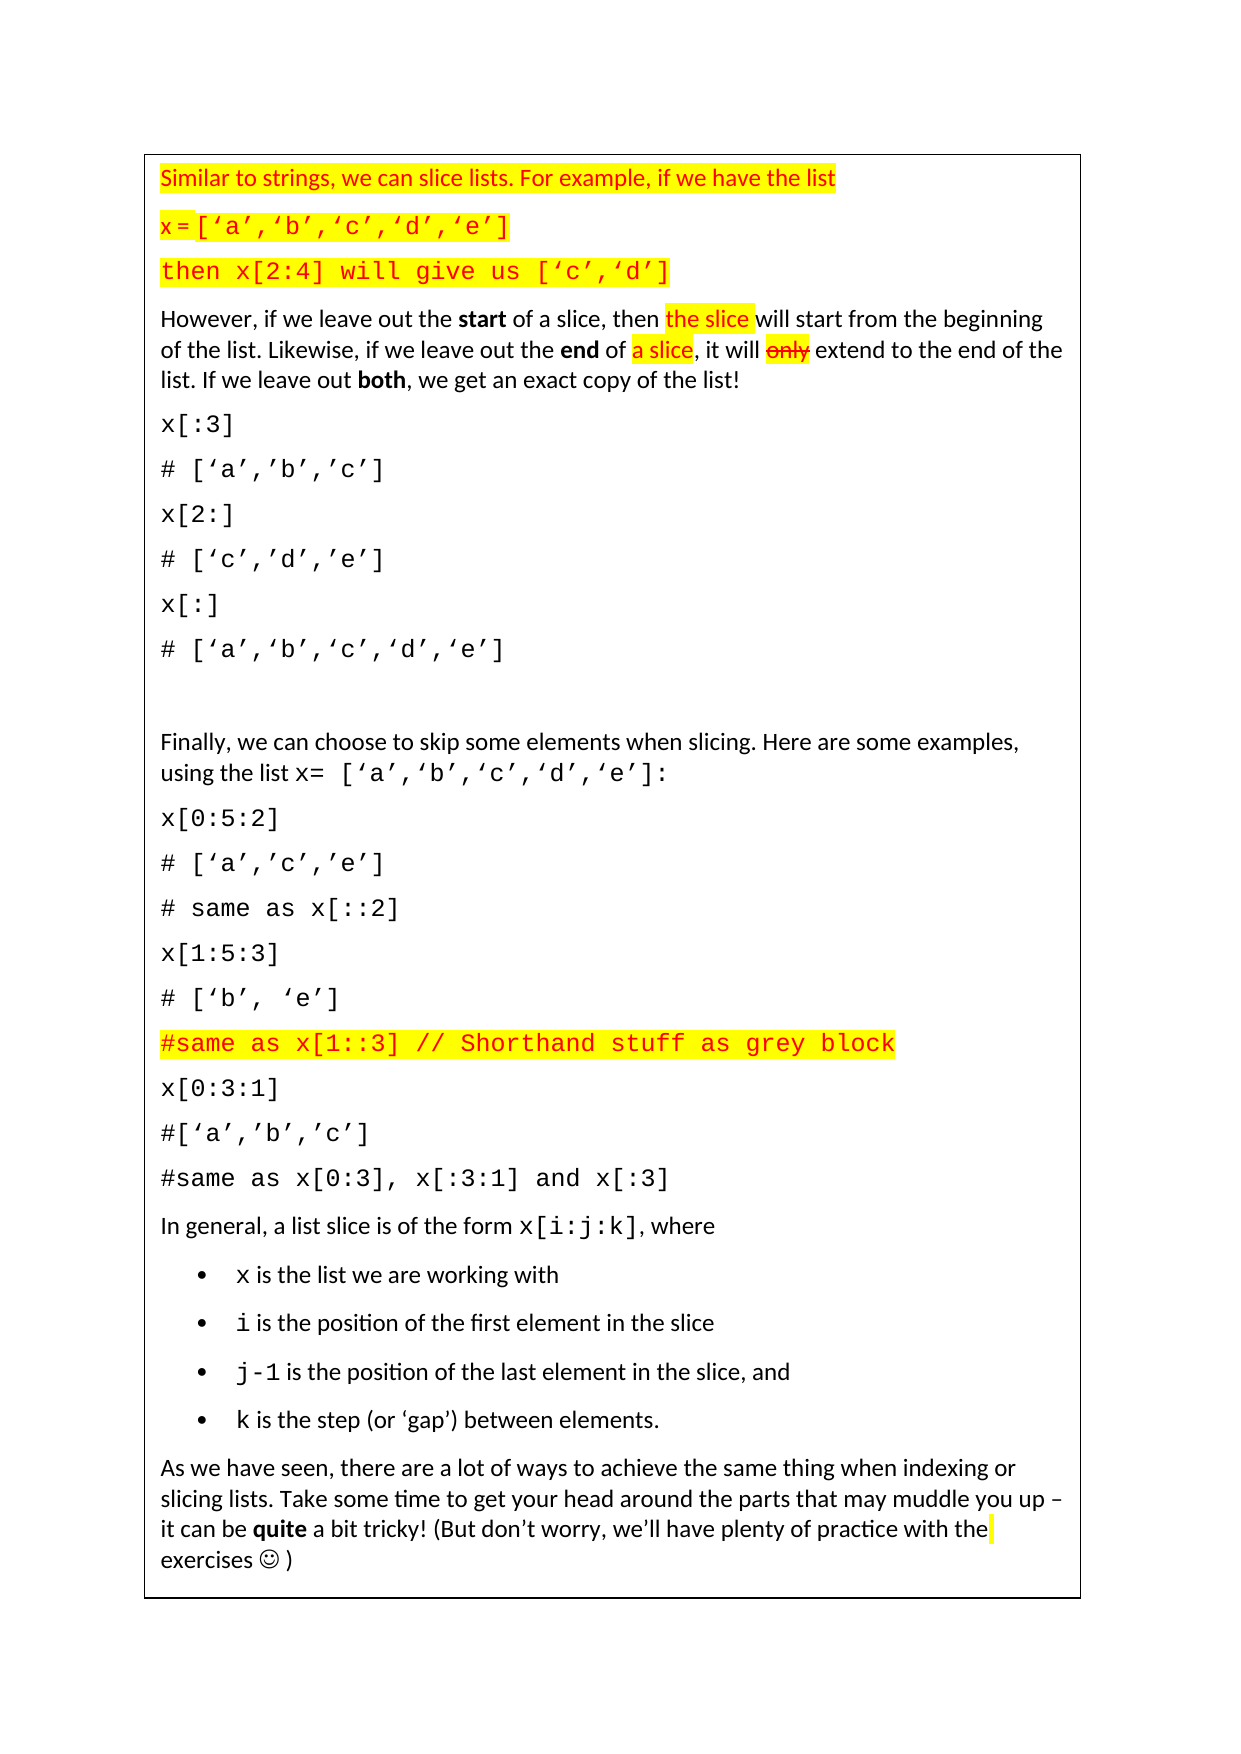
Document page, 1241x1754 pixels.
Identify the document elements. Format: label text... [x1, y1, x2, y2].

text However, if we leave out the start of a slice, then the slice will start from the beginning of the list. Likewise, if we leave out the end of a slice, it will only extend to the end of the list. If we leave out both, we get an exact copy of the list! [160, 303, 1065, 395]
list j-1 is the position of the last element in the slice, and [198, 1356, 1065, 1387]
text # [‘b’, ‘e’] [160, 985, 1065, 1014]
text then x[2:4] will give us [‘c’,‘d’] [160, 258, 1065, 287]
text #[‘a’,’b’,’c’] [160, 1120, 1065, 1149]
text #same as x[1::3] // Shorthand stuff as grey block [160, 1030, 1065, 1059]
text # [‘a’,‘b’,‘c’,‘d’,‘e’] [160, 636, 1065, 665]
text x[0:5:2] [160, 805, 1065, 834]
text #same as x[0:3], x[:3:1] and x[:3] [160, 1165, 1065, 1194]
text x[2:] [160, 501, 1065, 530]
text x[:3] [160, 411, 1065, 440]
list i is the position of the first element in the slice [198, 1307, 1065, 1339]
text Similar to strings, we can slice lists. For example, if we have the list [160, 163, 1065, 193]
text # [‘c’,’d’,’e’] [160, 546, 1065, 575]
list k is the step (or ‘gap’) between elements. [198, 1404, 1065, 1436]
list x is the list we are working with [198, 1259, 1065, 1291]
text # [‘a’,’b’,’c’] [160, 456, 1065, 485]
text x[0:3:1] [160, 1075, 1065, 1104]
text x[1:5:3] [160, 940, 1065, 969]
text # same as x[::2] [160, 895, 1065, 924]
text x[:] [160, 591, 1065, 620]
text x = [‘a’,‘b’,‘c’,‘d’,‘e’] [160, 210, 1065, 242]
text Finally, we can choose to skip some elements when slicing. Here are some examples, using the list x= [‘a’,‘b’,‘c’,‘d’,‘e’]: [160, 726, 1065, 789]
text In general, a list slice is of the form x[i:j:k], where [160, 1210, 1065, 1242]
text As we have seen, there are a lot of ways to achieve the same thing when indexing or slicing lists. Take some time to get your head around the parts that may muddle you up – it can be quite a bit tricky! (But don’t worry, we’ll have plenty of practice with the exercises  ) [160, 1453, 1065, 1575]
text # [‘a’,’c’,’e’] [160, 850, 1065, 879]
